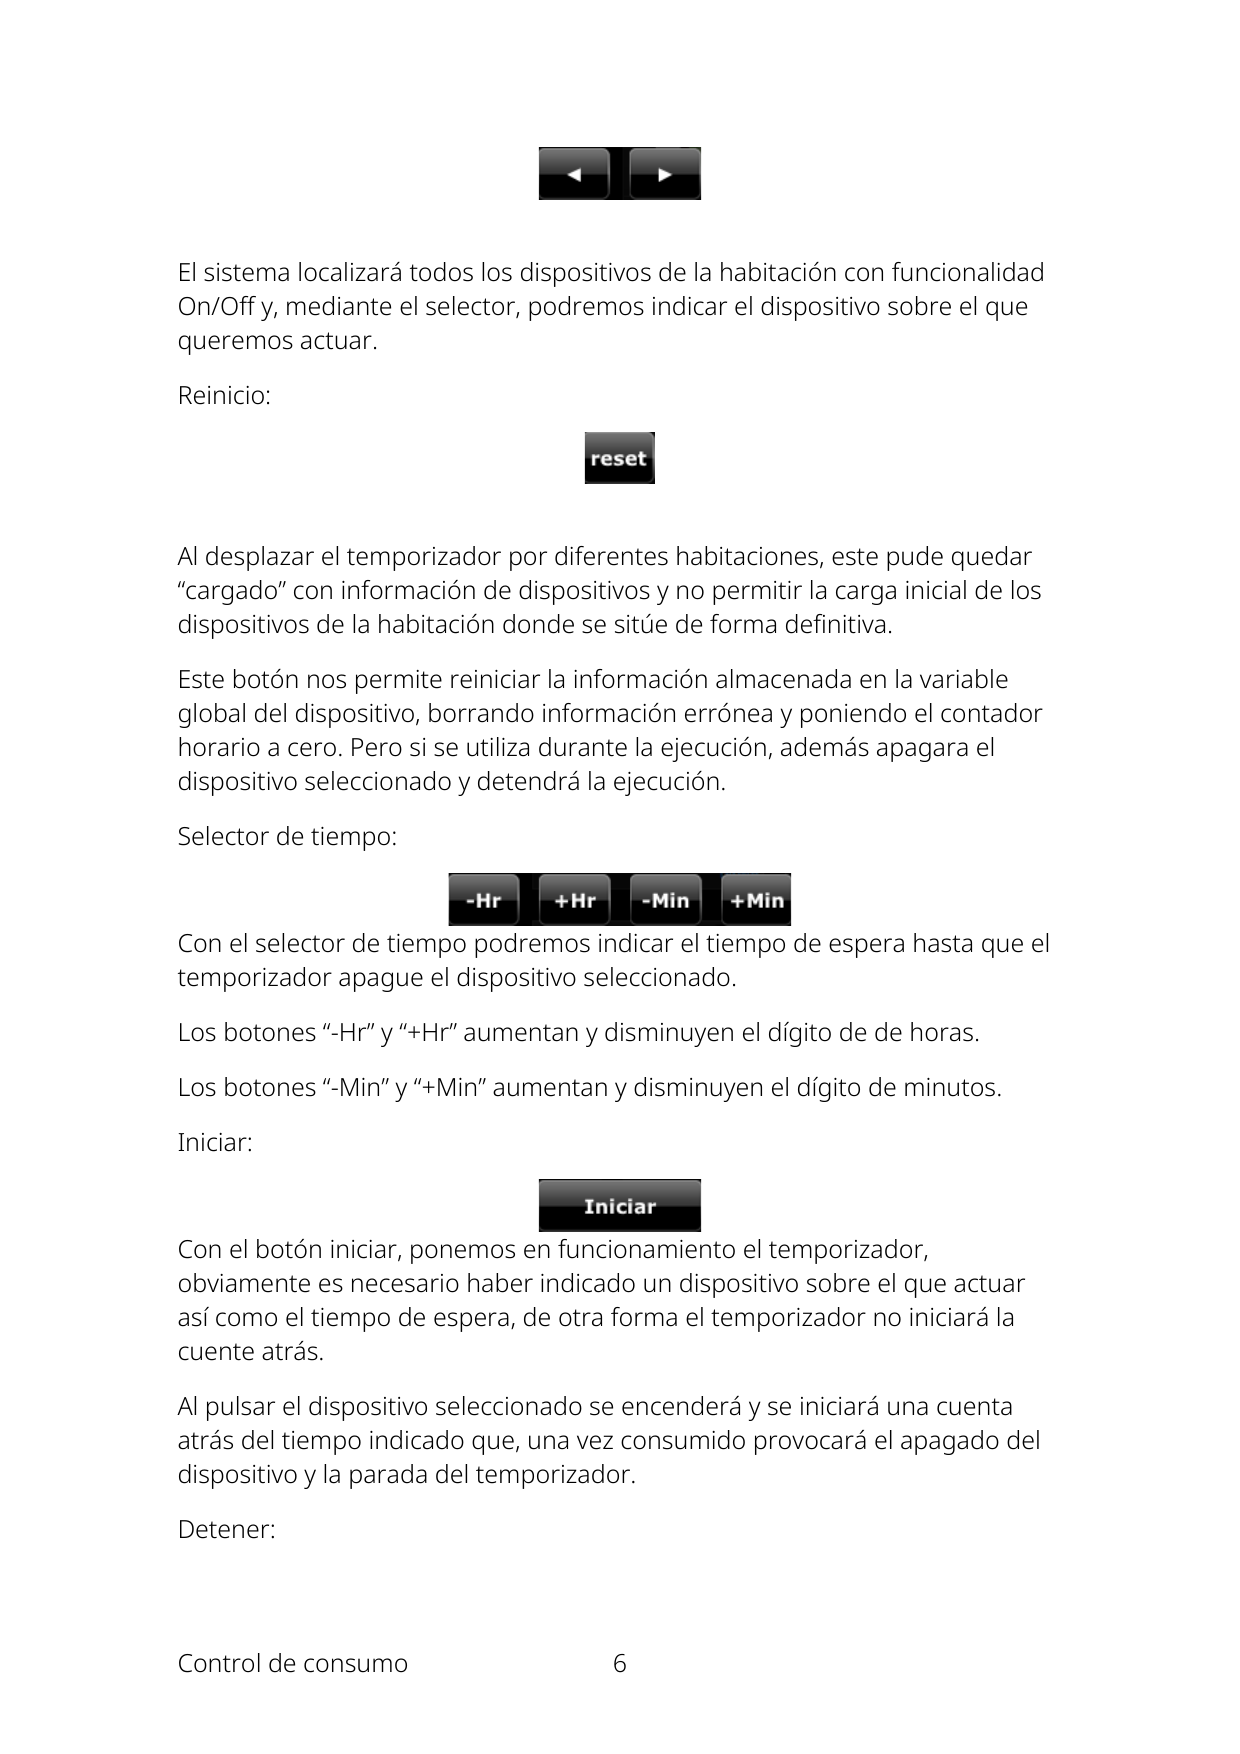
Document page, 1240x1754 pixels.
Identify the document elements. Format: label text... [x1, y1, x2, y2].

text Con el selector de tiempo podremos indicar el tiempo de espera hasta que el temporizador apague el dispositivo seleccionado. [177, 873, 1062, 994]
picture [584, 432, 655, 484]
text Los botones “-Hr” y “+Hr” aumentan y disminuyen el dígito de de horas. [177, 1015, 1062, 1049]
picture [538, 147, 702, 200]
text Reinicio: [177, 378, 1062, 412]
picture [448, 873, 792, 926]
text Los botones “-Min” y “+Min” aumentan y disminuyen el dígito de minutos. [177, 1070, 1062, 1104]
text Detener: [177, 1512, 1062, 1546]
text Iniciar: [177, 1124, 1062, 1159]
picture [538, 1179, 702, 1232]
text Este botón nos permite reiniciar la información almacenada en la variable global del dispositivo, borrando información errónea y poniendo el contador horario a cero. Pero si se utiliza durante la ejecución, además apagara el dispositivo seleccionado y detendrá la ejecución. [177, 662, 1062, 798]
text Selector de tiempo: [177, 819, 1062, 853]
text Al desplazar el temporizador por diferentes habitaciones, este pude quedar “cargado” con información de dispositivos y no permitir la carga inicial de los dispositivos de la habitación donde se sitúe de forma definitiva. [177, 538, 1062, 641]
text Con el botón iniciar, ponemos en funcionamiento el temporizador, obviamente es necesario haber indicado un dispositivo sobre el que actuar así como el tiempo de espera, de otra forma el temporizador no iniciará la cuente atrás. [177, 1179, 1062, 1368]
text Al pulsar el dispositivo seleccionado se encenderá y se iniciará una cuenta atrás del tiempo indicado que, una vez consumido provocará el apagado del dispositivo y la parada del temporizador. [177, 1389, 1062, 1491]
text El sistema localizará todos los dispositivos de la habitación con funcionalidad On/Off y, mediante el selector, podremos indicar el dispositivo sobre el que queremos actuar. [177, 255, 1062, 357]
